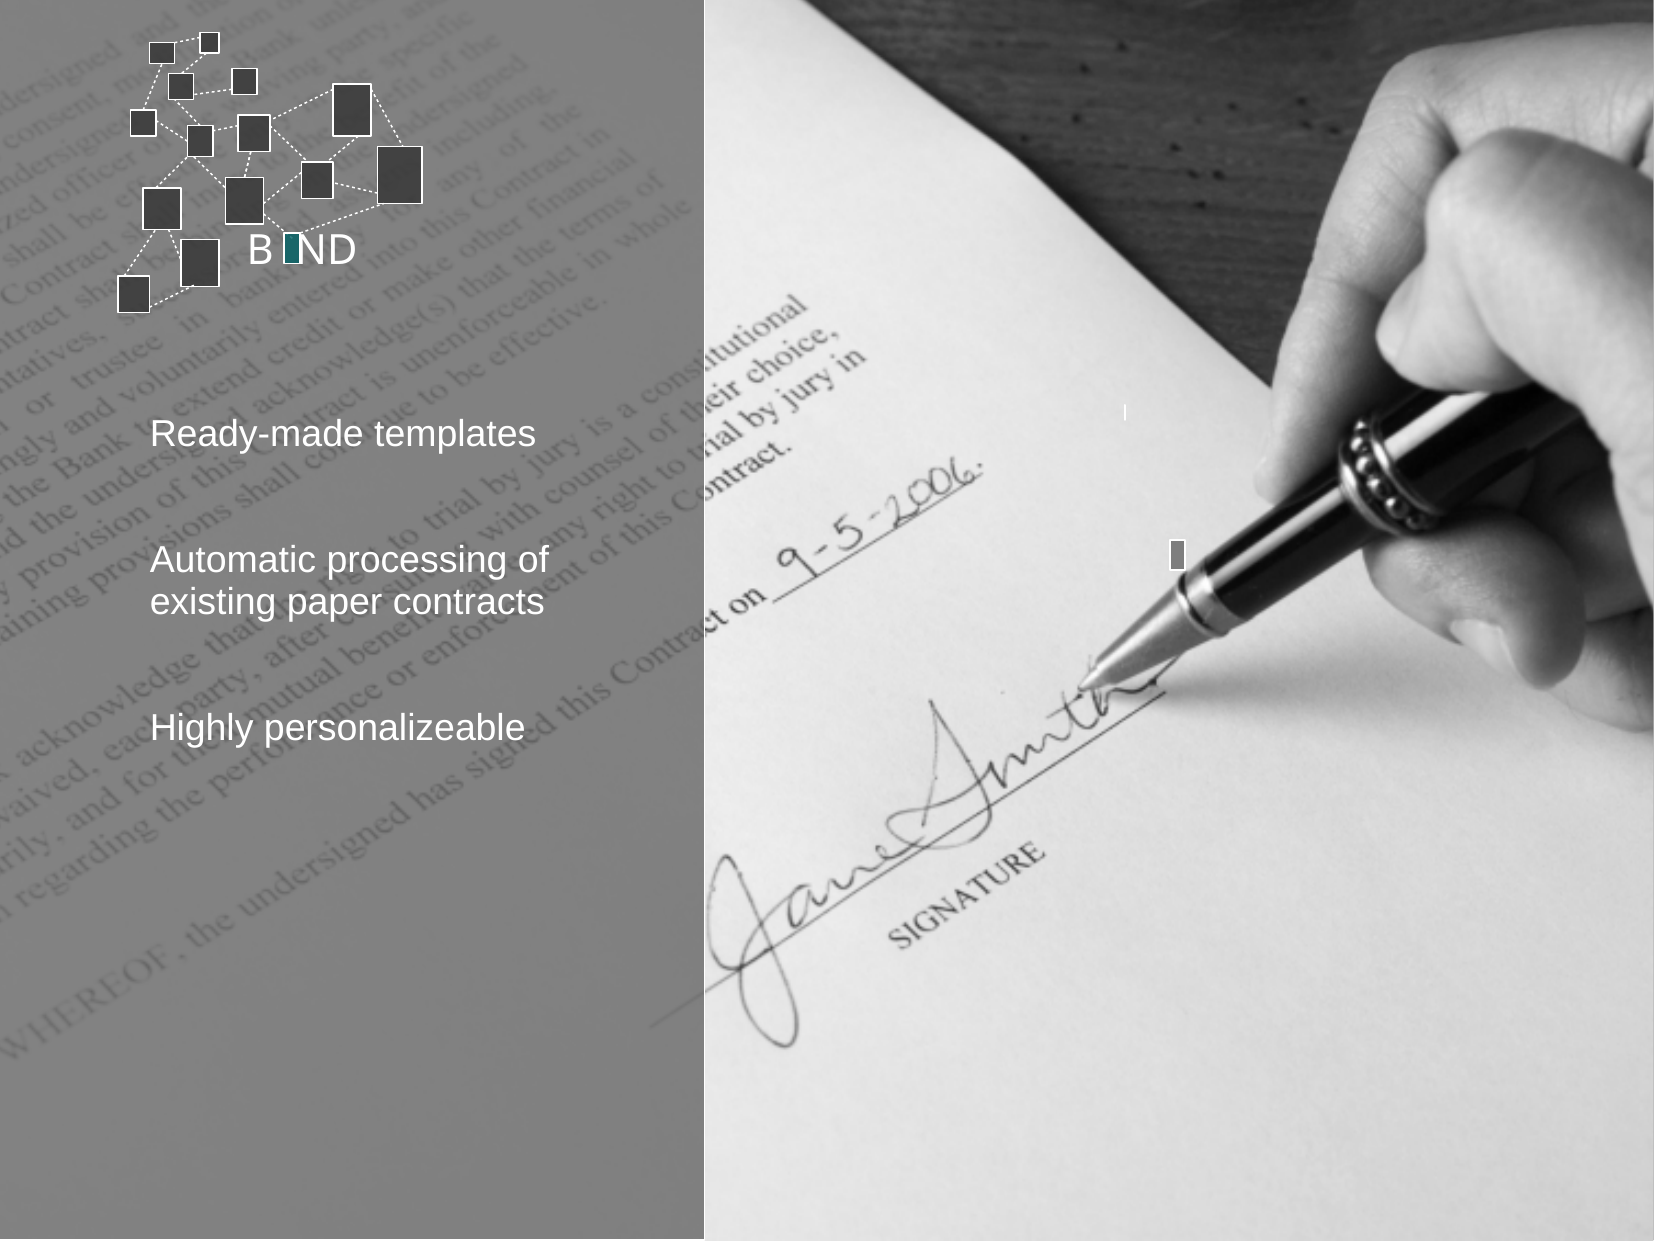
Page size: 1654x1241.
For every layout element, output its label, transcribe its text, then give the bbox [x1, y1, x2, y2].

text_box [1170, 540, 1186, 571]
text_box B ND [231, 212, 524, 318]
picture [705, 0, 1654, 1241]
text_box Ready-made templates Automatic processing of existing paper contracts Highly personalizeable [135, 405, 631, 756]
text_box [0, 0, 705, 1241]
